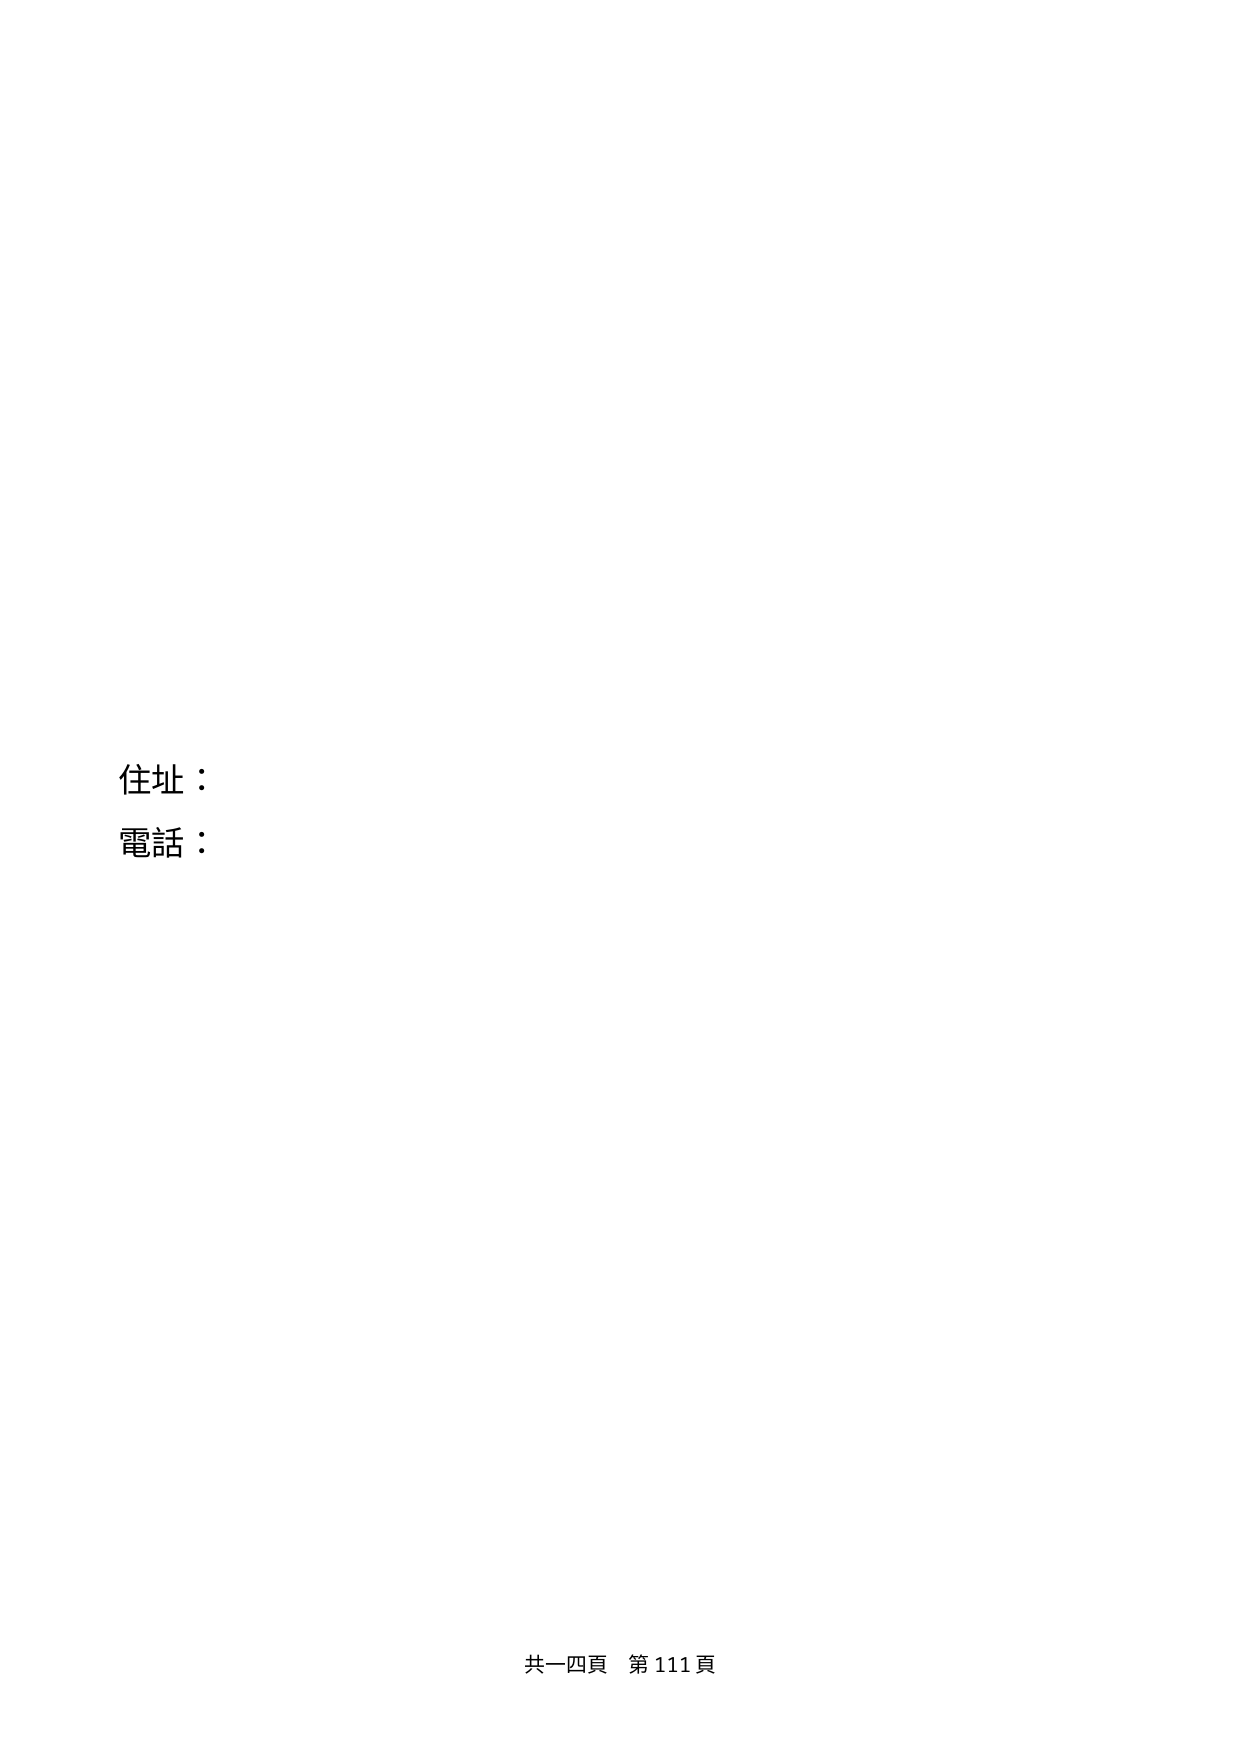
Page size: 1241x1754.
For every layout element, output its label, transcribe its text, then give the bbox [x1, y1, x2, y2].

text 電話： [118, 799, 1122, 862]
text 住址： [118, 737, 1122, 799]
